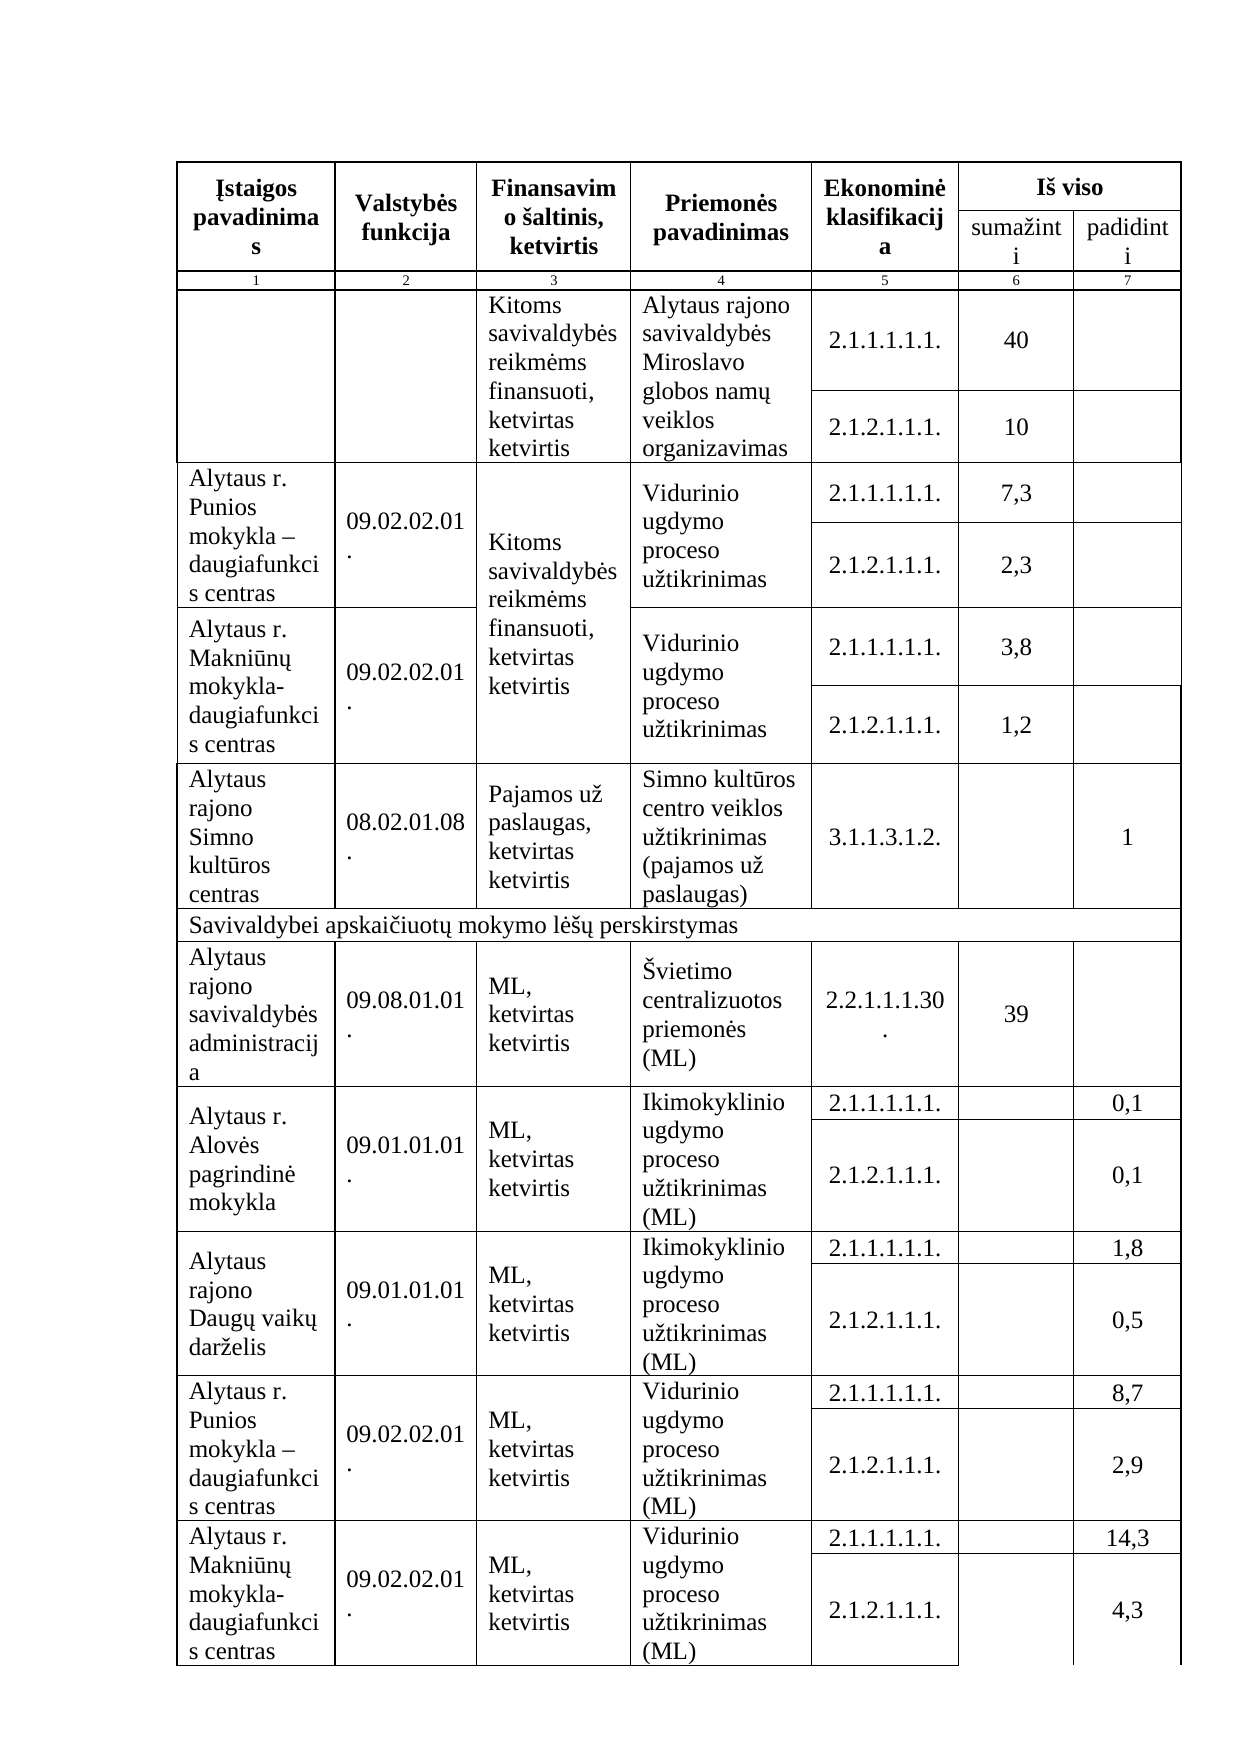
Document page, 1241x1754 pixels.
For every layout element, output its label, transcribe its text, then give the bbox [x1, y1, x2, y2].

table_cell Ikimokyklinio ugdymo proceso užtikrinimas (ML) [631, 1087, 811, 1231]
table_cell Alytaus rajono savivaldybės Miroslavo globos namų veiklos organizavimas [631, 291, 811, 462]
table_cell [959, 1120, 1073, 1231]
table_cell 2.1.2.1.1.1. [812, 523, 958, 607]
table_cell 2.1.2.1.1.1. [812, 1120, 958, 1231]
table_cell [959, 1409, 1073, 1520]
table_cell [1074, 523, 1181, 607]
table_cell 09.02.02.01. [336, 463, 476, 607]
table_cell 8,7 [1074, 1376, 1180, 1408]
table_cell [959, 764, 1073, 908]
table_cell ML, ketvirtas ketvirtis [477, 1232, 630, 1375]
table_cell Alytaus rajono savivaldybės administracija [178, 942, 334, 1086]
table_cell 09.02.02.01. [336, 608, 476, 763]
table_cell 2.1.1.1.1.1. [812, 1376, 958, 1408]
table_cell [1074, 291, 1180, 390]
table_cell [1074, 463, 1181, 522]
table_cell 3.1.1.3.1.2. [812, 764, 958, 908]
table_cell 1 [178, 272, 334, 289]
table_cell 14,3 [1074, 1521, 1180, 1553]
table_cell 2.1.1.1.1.1. [812, 1232, 958, 1263]
table_cell 2.1.2.1.1.1. [812, 1554, 958, 1665]
table_cell [1074, 391, 1180, 462]
table_cell [959, 1087, 1073, 1118]
table_cell 1 [1074, 764, 1180, 908]
table_cell 40 [959, 291, 1073, 390]
table_cell 4 [631, 272, 811, 289]
table_cell Kitoms savivaldybės reikmėms finansuoti, ketvirtas ketvirtis [477, 291, 630, 462]
table_cell 2.1.2.1.1.1. [812, 1409, 958, 1520]
table_cell Ikimokyklinio ugdymo proceso užtikrinimas (ML) [631, 1232, 811, 1375]
table_cell padidinti [1074, 211, 1180, 270]
table_cell [959, 1554, 1073, 1665]
table_cell [959, 1521, 1073, 1553]
table_cell [178, 291, 334, 462]
table_cell 2.1.1.1.1.1. [812, 1521, 958, 1553]
table_cell 7,3 [959, 463, 1073, 522]
table_cell 6 [959, 272, 1073, 289]
table_cell 2.1.2.1.1.1. [812, 391, 958, 462]
table_cell Alytaus rajono Simno kultūros centras [178, 764, 334, 908]
table_cell 3 [477, 272, 630, 289]
table_cell Alytaus rajono Daugų vaikų darželis [178, 1232, 334, 1375]
table_cell [336, 291, 476, 462]
table_cell Vidurinio ugdymo proceso užtikrinimas (ML) [631, 1376, 811, 1520]
table_cell Alytaus r. Alovės pagrindinė mokykla [178, 1087, 334, 1231]
table_cell 39 [959, 942, 1073, 1086]
table_header Iš viso [959, 163, 1180, 210]
table_cell Kitoms savivaldybės reikmėms finansuoti, ketvirtas ketvirtis [477, 463, 630, 763]
table_cell 2 [336, 272, 476, 289]
table_cell 0,5 [1074, 1264, 1180, 1375]
table_cell 2.1.1.1.1.1. [812, 608, 958, 685]
table_cell Vidurinio ugdymo proceso užtikrinimas [631, 608, 811, 763]
table_cell ML, ketvirtas ketvirtis [477, 1521, 630, 1665]
table_cell sumažinti [959, 211, 1073, 270]
table_cell Švietimo centralizuotos priemonės (ML) [631, 942, 811, 1086]
table_cell Alytaus r. Makniūnų mokykla-daugiafunkcis centras [178, 1521, 334, 1665]
table_cell [959, 1232, 1073, 1263]
table_cell Pajamos už paslaugas, ketvirtas ketvirtis [477, 764, 630, 908]
table_cell 09.01.01.01. [336, 1087, 476, 1231]
table_cell Vidurinio ugdymo proceso užtikrinimas [631, 463, 811, 607]
table_cell ML, ketvirtas ketvirtis [477, 1376, 630, 1520]
table_cell 2.1.1.1.1.1. [812, 1087, 958, 1118]
table_header Valstybės funkcija [336, 163, 476, 270]
table_cell 3,8 [959, 608, 1073, 685]
table_cell 09.08.01.01. [336, 942, 476, 1086]
table_cell ML, ketvirtas ketvirtis [477, 1087, 630, 1231]
table_cell [1074, 686, 1180, 763]
table_cell 09.02.02.01. [336, 1376, 476, 1520]
table_cell 4,3 [1074, 1554, 1180, 1665]
table_cell [1074, 608, 1181, 685]
table_header Ekonominė klasifikacija [812, 163, 958, 270]
table_header Priemonės pavadinimas [631, 163, 811, 270]
table_cell Savivaldybei apskaičiuotų mokymo lėšų perskirstymas [178, 909, 1180, 941]
table_header Įstaigos pavadinimas [178, 163, 334, 270]
table_cell 7 [1074, 272, 1180, 289]
table_header Finansavimo šaltinis, ketvirtis [477, 163, 630, 270]
table_cell 0,1 [1074, 1087, 1180, 1118]
table_cell Vidurinio ugdymo proceso užtikrinimas (ML) [631, 1521, 811, 1665]
table_cell [959, 1264, 1073, 1375]
table_cell 09.02.02.01. [336, 1521, 476, 1665]
table_cell 0,1 [1074, 1120, 1180, 1231]
table_cell 08.02.01.08. [336, 764, 476, 908]
table_cell 10 [959, 391, 1073, 462]
table_cell 1,8 [1074, 1232, 1180, 1263]
table_cell 2.1.1.1.1.1. [812, 463, 958, 522]
table_cell 1,2 [959, 686, 1073, 763]
table_cell 2.1.2.1.1.1. [812, 1264, 958, 1375]
table_cell 5 [812, 272, 958, 289]
table_cell ML, ketvirtas ketvirtis [477, 942, 630, 1086]
table_cell 09.01.01.01. [336, 1232, 476, 1375]
table_cell Alytaus r. Punios mokykla – daugiafunkcis centras [178, 463, 334, 607]
table_cell [1074, 942, 1180, 1086]
table_cell Alytaus r. Makniūnų mokykla-daugiafunkcis centras [178, 608, 334, 763]
table_cell 2,9 [1074, 1409, 1180, 1520]
table_cell 2.1.1.1.1.1. [812, 291, 958, 390]
table_cell Alytaus r. Punios mokykla – daugiafunkcis centras [178, 1376, 334, 1520]
table_cell 2,3 [959, 523, 1073, 607]
table_cell Simno kultūros centro veiklos užtikrinimas (pajamos už paslaugas) [631, 764, 811, 908]
table_cell 2.2.1.1.1.30. [812, 942, 958, 1086]
table_cell 2.1.2.1.1.1. [812, 686, 958, 763]
table_cell [959, 1376, 1073, 1408]
